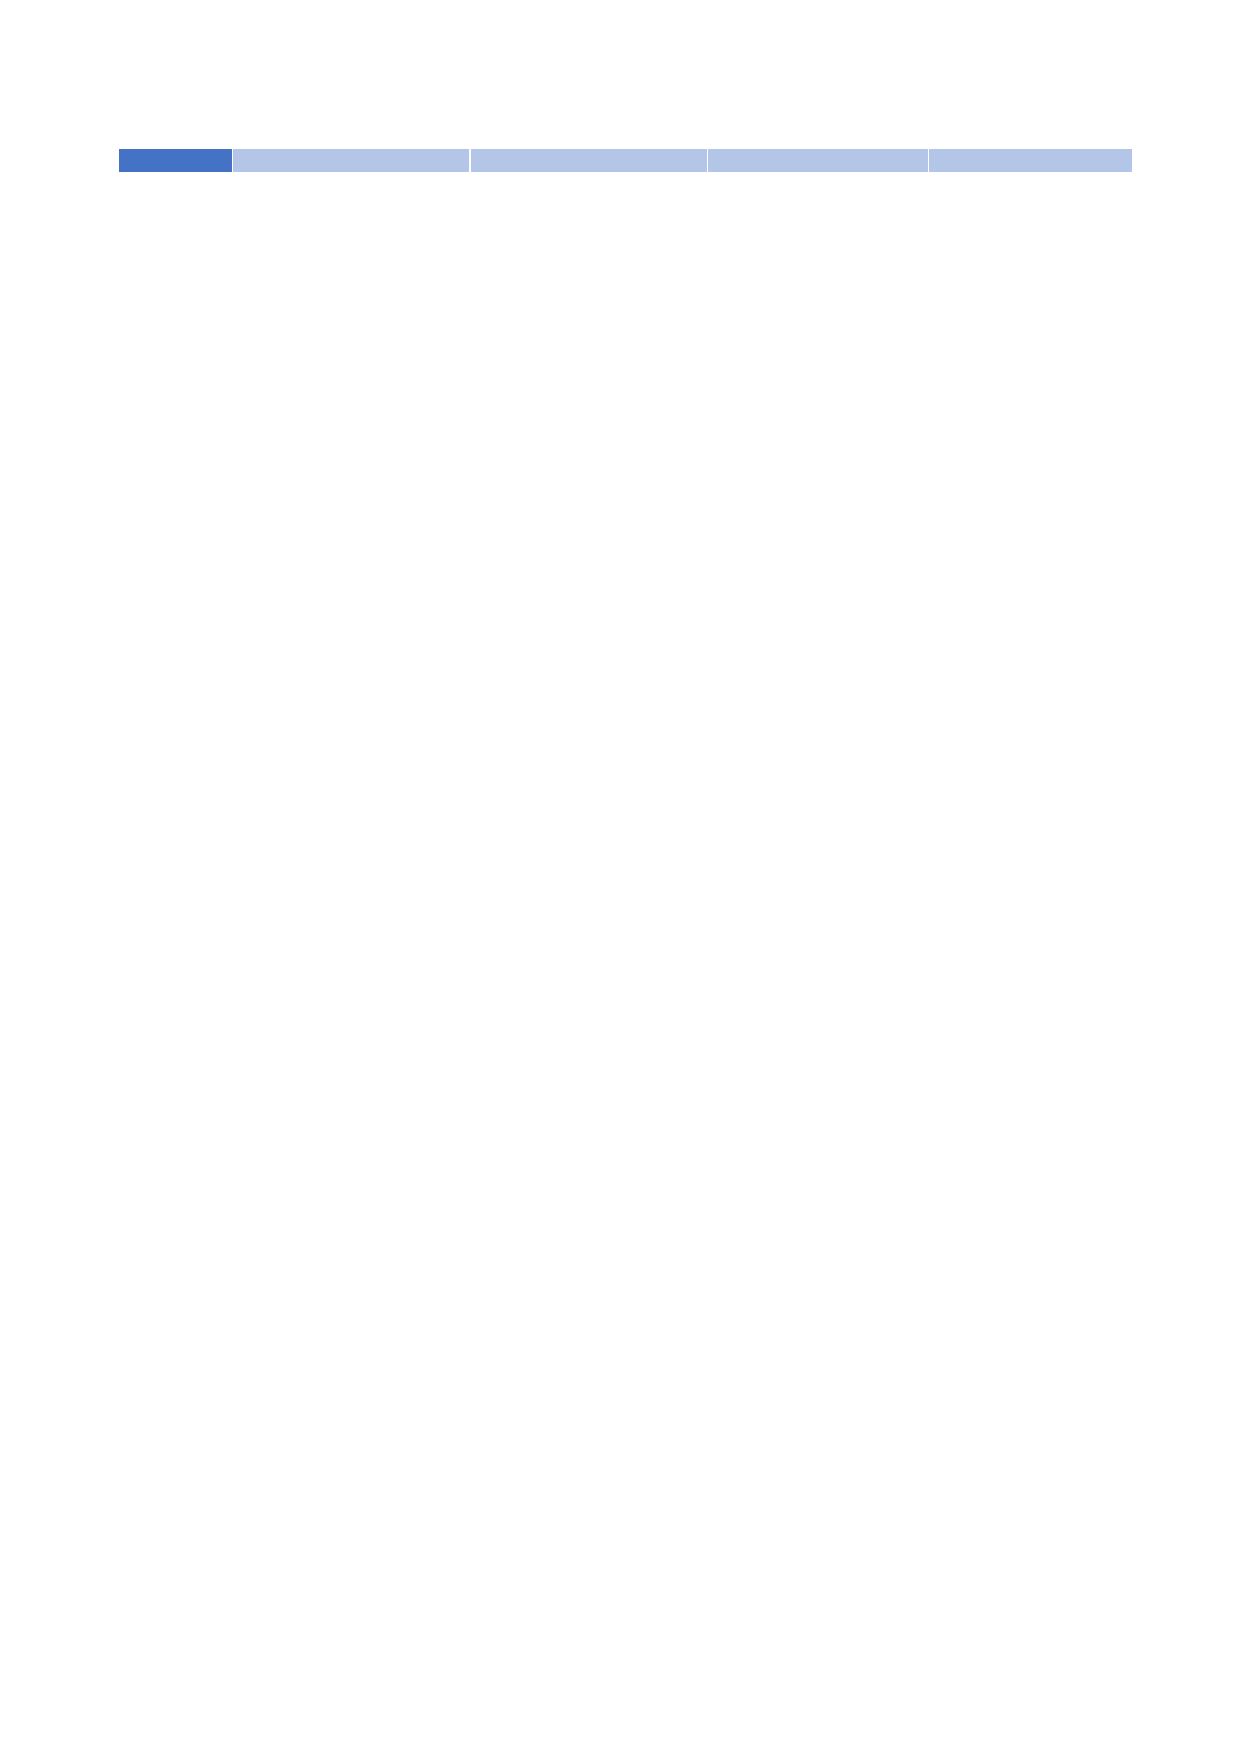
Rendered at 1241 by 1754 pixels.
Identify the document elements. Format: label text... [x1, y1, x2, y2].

table_cell o enemy sense; o danger sense; o border; o safe; [929, 149, 1132, 172]
table_cell o muovi a destra; o muovi a sinistra; o muovi verso l’alto; o muovi verso il basso; o spara; [708, 149, 928, 172]
table_cell o -1, ad ogni mossa; o +50, colpendo il nemico; o +100, trovando il premio; o -50, trovando il pericolo; o -100, venendo uccisi; [233, 149, 469, 172]
table_cell o matrice 4 x 4; o posizione pg o posizione nemico o posizione pericoli; o pericoli e premio; [471, 149, 707, 172]
table_cell Wumpus World Game [119, 149, 232, 172]
